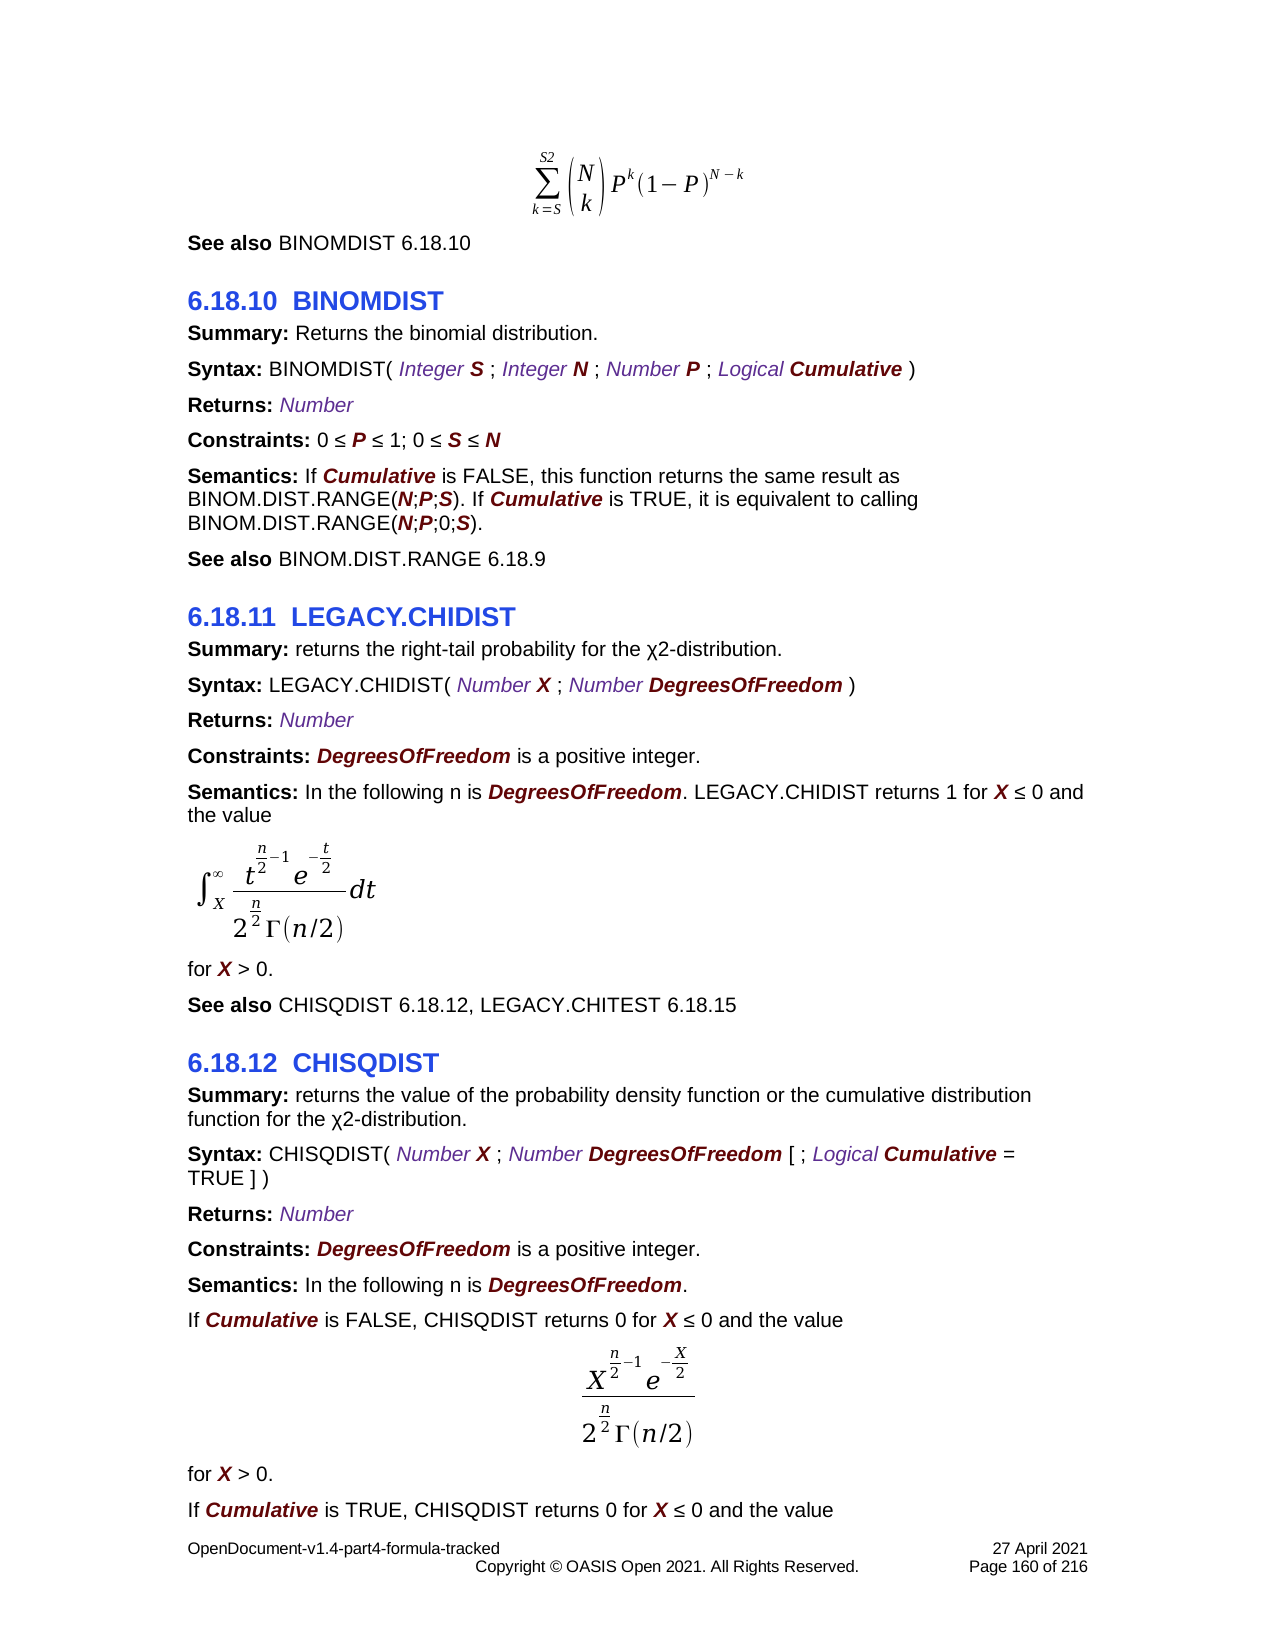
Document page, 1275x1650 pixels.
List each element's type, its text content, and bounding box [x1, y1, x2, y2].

text Constraints: DegreesOfFreedom is a positive integer. [187, 1238, 1088, 1261]
subtitle LEGACY.CHIDIST [187, 602, 1088, 632]
text Semantics: If Cumulative is FALSE, this function returns the same result as BINOM.DIST.RANGE(N;P;S). If Cumulative is TRUE, it is equivalent to calling BINOM.DIST.RANGE(N;P;0;S). [187, 464, 1088, 535]
text If Cumulative is TRUE, CHISQDIST returns 0 for X ≤ 0 and the value [187, 1498, 1088, 1522]
text Syntax: LEGACY.CHIDIST( Number X ; Number DegreesOfFreedom ) [187, 673, 1088, 697]
text Syntax: CHISQDIST( Number X ; Number DegreesOfFreedom [ ; Logical Cumulative = TRUE ] ) [187, 1143, 1088, 1190]
text Summary: returns the value of the probability density function or the cumulative distribution function for the χ2-distribution. [187, 1084, 1088, 1131]
text Returns: Number [187, 709, 1088, 732]
text Syntax: BINOMDIST( Integer S ; Integer N ; Number P ; Logical Cumulative ) [187, 357, 1088, 381]
text See also BINOM.DIST.RANGE 6.18.9 [187, 547, 1088, 571]
text Semantics: In the following n is DegreesOfFreedom. [187, 1273, 1088, 1297]
text Summary: returns the right-tail probability for the χ2-distribution. [187, 638, 1088, 661]
subtitle BINOMDIST [187, 286, 1088, 316]
text Semantics: In the following n is DegreesOfFreedom. LEGACY.CHIDIST returns 1 for X ≤ 0 and the value [187, 780, 1088, 827]
text Returns: Number [187, 1202, 1088, 1226]
text for X > 0. [187, 957, 1088, 981]
text See also CHISQDIST 6.18.12, LEGACY.CHITEST 6.18.15 [187, 993, 1088, 1017]
text See also BINOMDIST 6.18.10 [187, 231, 1088, 255]
text If Cumulative is FALSE, CHISQDIST returns 0 for X ≤ 0 and the value [187, 1309, 1088, 1332]
text Returns: Number [187, 393, 1088, 417]
text Summary: Returns the binomial distribution. [187, 322, 1088, 345]
text for X > 0. [187, 1463, 1088, 1486]
text Constraints: DegreesOfFreedom is a positive integer. [187, 744, 1088, 768]
text Constraints: 0 ≤ P ≤ 1; 0 ≤ S ≤ N [187, 429, 1088, 452]
subtitle CHISQDIST [187, 1048, 1088, 1078]
